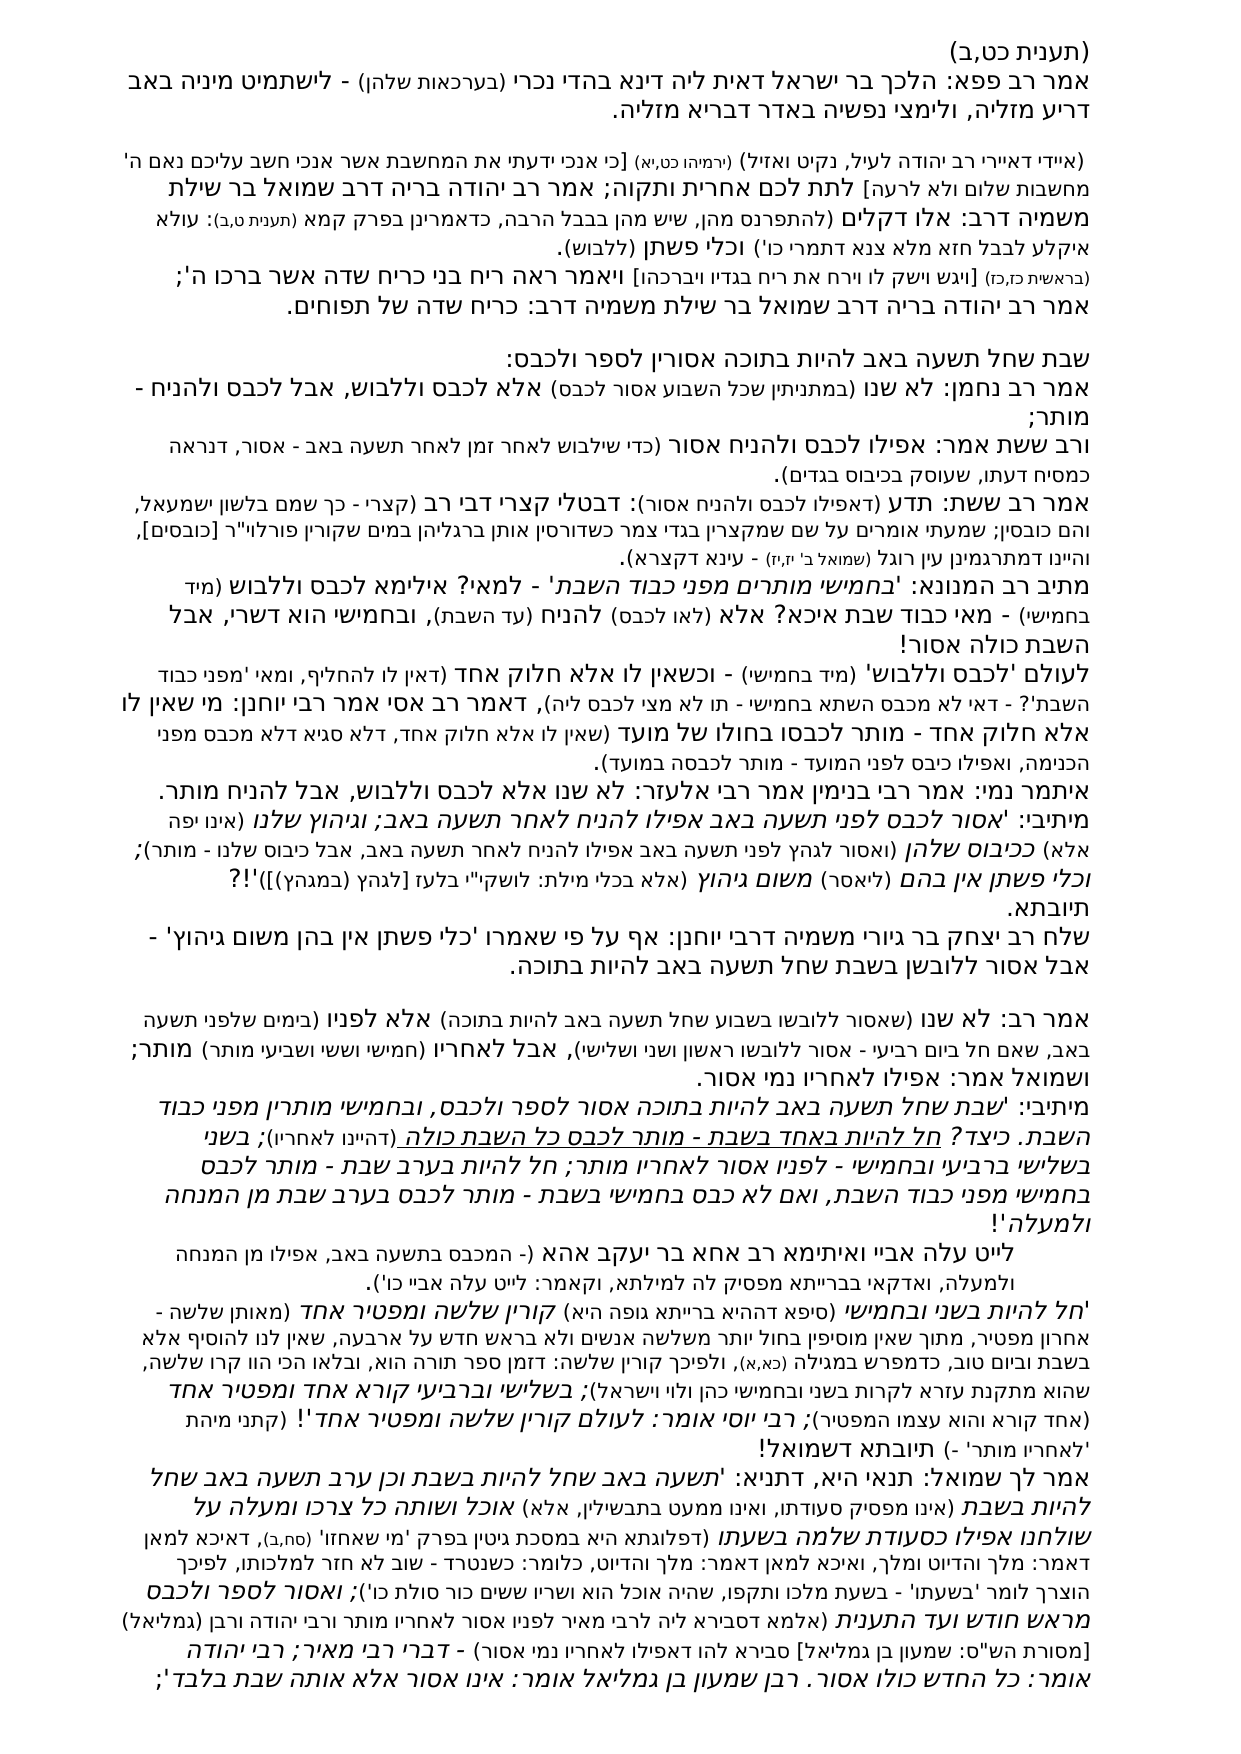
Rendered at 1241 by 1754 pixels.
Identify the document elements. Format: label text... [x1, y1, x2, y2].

text שבת שחל תשעה באב להיות בתוכה אסורין לספר ולכבס: [120, 344, 1090, 373]
text 'חל להיות בשני ובחמישי (סיפא דההיא ברייתא גופה היא) קורין שלשה ומפטיר אחד (מאותן שלשה - אחרון מפטיר, מתוך שאין מוסיפין בחול יותר משלשה אנשים ולא בראש חדש על ארבעה, שאין לנו להוסיף אלא בשבת וביום טוב, כדמפרש במגילה (כא,א), ולפיכך קורין שלשה: דזמן ספר תורה הוא, ובלאו הכי הוו קרו שלשה, שהוא מתקנת עזרא לקרות בשני ובחמישי כהן ולוי וישראל); בשלישי וברביעי קורא אחד ומפטיר אחד (אחד קורא והוא עצמו המפטיר); רבי יוסי אומר: לעולם קורין שלשה ומפטיר אחד'! (קתני מיהת 'לאחריו מותר' -) תיובתא דשמואל! [120, 1297, 1090, 1463]
text אמר רב פפא: הלכך בר ישראל דאית ליה דינא בהדי נכרי (בערכאות שלהן) - לישתמיט מיניה באב דריע מזליה, ולימצי נפשיה באדר דבריא מזליה. [120, 66, 1090, 124]
text אמר לך שמואל: תנאי היא, דתניא: 'תשעה באב שחל להיות בשבת וכן ערב תשעה באב שחל להיות בשבת (אינו מפסיק סעודתו, ואינו ממעט בתבשילין, אלא) אוכל ושותה כל צרכו ומעלה על שולחנו אפילו כסעודת שלמה בשעתו (דפלוגתא היא במסכת גיטין בפרק 'מי שאחזו' (סח,ב), דאיכא למאן דאמר: מלך והדיוט ומלך, ואיכא למאן דאמר: מלך והדיוט, כלומר: כשנטרד - שוב לא חזר למלכותו, לפיכך הוצרך לומר 'בשעתו' - בשעת מלכו ותקפו, שהיה אוכל הוא ושריו ששים כור סולת כו'); ואסור לספר ולכבס מראש חודש ועד התענית (אלמא דסבירא ליה לרבי מאיר לפניו אסור לאחריו מותר ורבי יהודה ורבן (גמליאל) [מסורת הש"ס: שמעון בן גמליאל] סבירא להו דאפילו לאחריו נמי אסור) - דברי רבי מאיר; רבי יהודה אומר: כל החדש כולו אסור. רבן שמעון בן גמליאל אומר: אינו אסור אלא אותה שבת בלבד'; [120, 1463, 1090, 1694]
text תיובתא. [120, 893, 1090, 922]
text מיתיבי: 'אסור לכבס לפני תשעה באב אפילו להניח לאחר תשעה באב; וגיהוץ שלנו (אינו יפה אלא) ככיבוס שלהן (ואסור לגהץ לפני תשעה באב אפילו להניח לאחר תשעה באב, אבל כיבוס שלנו - מותר); וכלי פשתן אין בהם (ליאסר) משום גיהוץ (אלא בכלי מילת: לושקי"י בלעז [לגהץ (במגהץ)])'!? [120, 805, 1090, 893]
text (תענית כט,ב) [120, 37, 1090, 66]
text שלח רב יצחק בר גיורי משמיה דרבי יוחנן: אף על פי שאמרו 'כלי פשתן אין בהן משום גיהוץ' - אבל אסור ללובשן בשבת שחל תשעה באב להיות בתוכה. [120, 922, 1090, 980]
text איתמר נמי: אמר רבי בנימין אמר רבי אלעזר: לא שנו אלא לכבס וללבוש, אבל להניח מותר. [120, 776, 1090, 805]
text לייט עלה אביי ואיתימא רב אחא בר יעקב אהא (- המכבס בתשעה באב, אפילו מן המנחה ולמעלה, ואדקאי בברייתא מפסיק לה למילתא, וקאמר: לייט עלה אביי כו'). [120, 1239, 1015, 1297]
text (איידי דאיירי רב יהודה לעיל, נקיט ואזיל) (ירמיהו כט,יא) [כי אנכי ידעתי את המחשבת אשר אנכי חשב עליכם נאם ה' מחשבות שלום ולא לרעה] לתת לכם אחרית ותקוה; אמר רב יהודה בריה דרב שמואל בר שילת משמיה דרב: אלו דקלים (להתפרנס מהן, שיש מהן בבבל הרבה, כדאמרינן בפרק קמא (תענית ט,ב): עולא איקלע לבבל חזא מלא צנא דתמרי כו') וכלי פשתן (ללבוש). [120, 149, 1090, 262]
text אמר רב: לא שנו (שאסור ללובשו בשבוע שחל תשעה באב להיות בתוכה) אלא לפניו (בימים שלפני תשעה באב, שאם חל ביום רביעי - אסור ללובשו ראשון ושני ושלישי), אבל לאחריו (חמישי וששי ושביעי מותר) מותר; ושמואל אמר: אפילו לאחריו נמי אסור. [120, 1004, 1090, 1092]
text מתיב רב המנונא: 'בחמישי מותרים מפני כבוד השבת' - למאי? אילימא לכבס וללבוש (מיד בחמישי) - מאי כבוד שבת איכא? אלא (לאו לכבס) להניח (עד השבת), ובחמישי הוא דשרי, אבל השבת כולה אסור! [120, 571, 1090, 659]
text ורב ששת אמר: אפילו לכבס ולהניח אסור (כדי שילבוש לאחר זמן לאחר תשעה באב - אסור, דנראה כמסיח דעתו, שעוסק בכיבוס בגדים). [120, 431, 1090, 489]
text מיתיבי: 'שבת שחל תשעה באב להיות בתוכה אסור לספר ולכבס, ובחמישי מותרין מפני כבוד השבת. כיצד? חל להיות באחד בשבת - מותר לכבס כל השבת כולה (דהיינו לאחריו); בשני בשלישי ברביעי ובחמישי - לפניו אסור לאחריו מותר; חל להיות בערב שבת - מותר לכבס בחמישי מפני כבוד השבת, ואם לא כבס בחמישי בשבת - מותר לכבס בערב שבת מן המנחה ולמעלה'! [120, 1092, 1090, 1239]
text לעולם 'לכבס וללבוש' (מיד בחמישי) - וכשאין לו אלא חלוק אחד (דאין לו להחליף, ומאי 'מפני כבוד השבת'? - דאי לא מכבס השתא בחמישי - תו לא מצי לכבס ליה), דאמר רב אסי אמר רבי יוחנן: מי שאין לו אלא חלוק אחד - מותר לכבסו בחולו של מועד (שאין לו אלא חלוק אחד, דלא סגיא דלא מכבס מפני הכנימה, ואפילו כיבס לפני המועד - מותר לכבסה במועד). [120, 659, 1090, 776]
text אמר רב ששת: תדע (דאפילו לכבס ולהניח אסור): דבטלי קצרי דבי רב (קצרי - כך שמם בלשון ישמעאל, והם כובסין; שמעתי אומרים על שם שמקצרין בגדי צמר כשדורסין אותן ברגליהן במים שקורין פורלוי"ר [כובסים], והיינו דמתרגמינן עין רוגל (שמואל ב' יז,יז) - עינא דקצרא). [120, 489, 1090, 571]
text (בראשית כז,כז) [ויגש וישק לו וירח את ריח בגדיו ויברכהו] ויאמר ראה ריח בני כריח שדה אשר ברכו ה'; אמר רב יהודה בריה דרב שמואל בר שילת משמיה דרב: כריח שדה של תפוחים. [120, 262, 1090, 320]
text אמר רב נחמן: לא שנו (במתניתין שכל השבוע אסור לכבס) אלא לכבס וללבוש, אבל לכבס ולהניח - מותר; [120, 373, 1090, 431]
